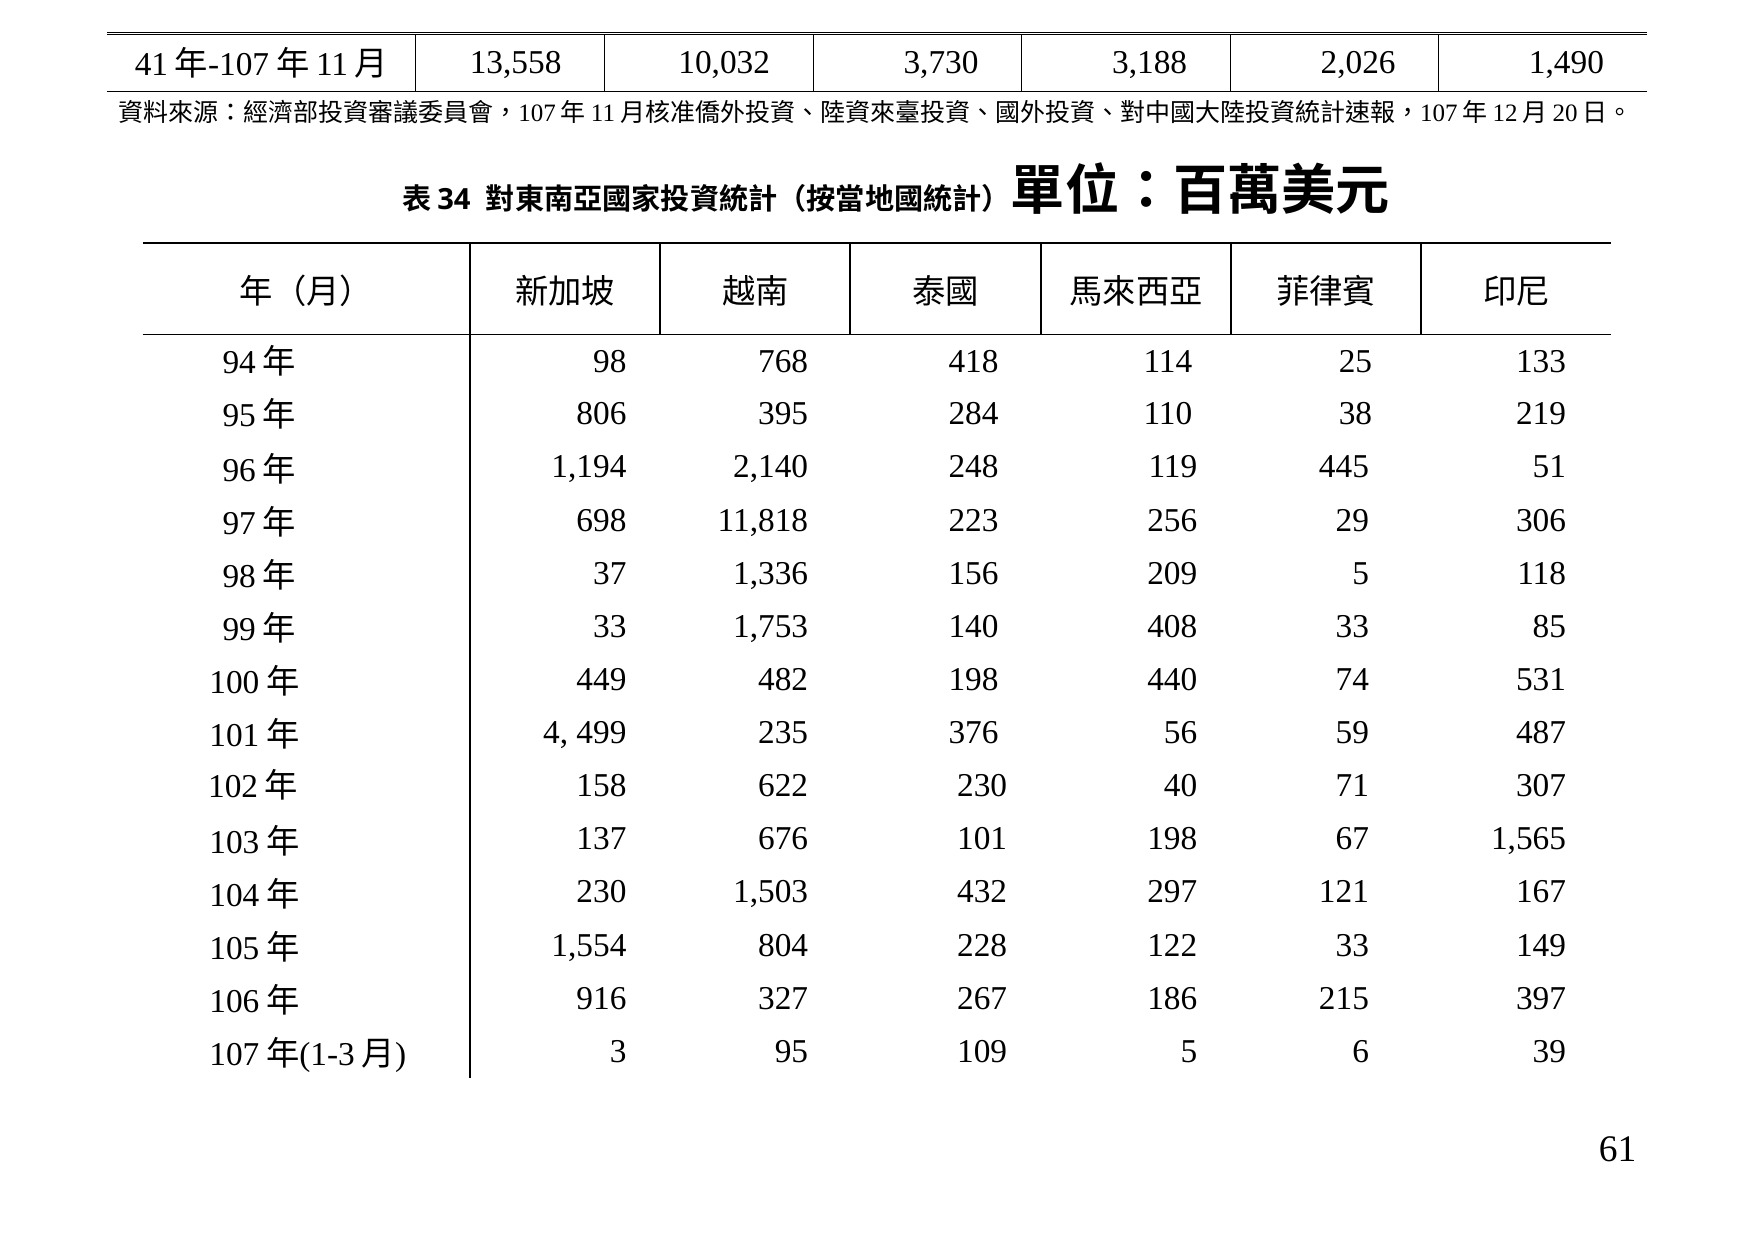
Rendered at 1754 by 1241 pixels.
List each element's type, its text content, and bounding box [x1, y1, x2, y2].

table_cell 13,558 [416, 35, 604, 91]
table_cell 440 [1041, 653, 1231, 706]
table_cell 167 [1421, 865, 1611, 918]
table_cell 10,032 [605, 35, 813, 91]
table_cell 4, 499 [471, 706, 660, 759]
table_cell 297 [1041, 865, 1231, 918]
table_cell 230 [471, 865, 660, 918]
table_header 年（月） [143, 244, 469, 334]
table_cell 29 [1231, 493, 1421, 546]
table_cell 114 [1041, 335, 1231, 387]
table_cell 95 [660, 1025, 850, 1078]
text 資料來源：經濟部投資審議委員會，107年11月核准僑外投資、陸資來臺投資、國外投資、對中國大陸投資統計速報，107年12月20日。 [118, 92, 1683, 129]
table_cell 5 [1231, 546, 1421, 599]
table_cell 804 [660, 918, 850, 971]
table_cell 102年 [143, 759, 469, 812]
table_cell 307 [1421, 759, 1611, 812]
table_cell 103年 [143, 812, 469, 865]
table_cell 94年 [143, 335, 469, 387]
table_cell 99年 [143, 600, 469, 653]
table_cell 33 [471, 600, 660, 653]
table_cell 395 [660, 387, 850, 440]
table_cell 100年 [143, 653, 469, 706]
table_cell 97年 [143, 493, 469, 546]
table_cell 256 [1041, 493, 1231, 546]
table_header 越南 [661, 244, 849, 334]
table_cell 85 [1421, 600, 1611, 653]
table_cell 418 [850, 335, 1041, 387]
table_cell 71 [1231, 759, 1421, 812]
table_cell 806 [471, 387, 660, 440]
table_cell 11,818 [660, 493, 850, 546]
table_cell 96年 [143, 440, 469, 493]
table_cell 158 [471, 759, 660, 812]
table_cell 95年 [143, 387, 469, 440]
table_cell 248 [850, 440, 1041, 493]
table_cell 397 [1421, 971, 1611, 1024]
table_header 泰國 [851, 244, 1040, 334]
table_cell 25 [1231, 335, 1421, 387]
table_cell 1,490 [1439, 35, 1647, 91]
table_cell 3 [471, 1025, 660, 1078]
table_cell 38 [1231, 387, 1421, 440]
table_cell 33 [1231, 918, 1421, 971]
table_cell 137 [471, 812, 660, 865]
table_cell 6 [1231, 1025, 1421, 1078]
table_cell 228 [850, 918, 1041, 971]
table_cell 768 [660, 335, 850, 387]
table_cell 186 [1041, 971, 1231, 1024]
table_cell 122 [1041, 918, 1231, 971]
table_cell 149 [1421, 918, 1611, 971]
table_cell 267 [850, 971, 1041, 1024]
table_cell 219 [1421, 387, 1611, 440]
table_cell 41年-107年11月 [107, 35, 415, 91]
table_cell 40 [1041, 759, 1231, 812]
table_cell 5 [1041, 1025, 1231, 1078]
table_cell 74 [1231, 653, 1421, 706]
table_cell 215 [1231, 971, 1421, 1024]
table_header 菲律賓 [1232, 244, 1420, 334]
table_cell 133 [1421, 335, 1611, 387]
table_cell 1,565 [1421, 812, 1611, 865]
table_cell 1,194 [471, 440, 660, 493]
table_cell 284 [850, 387, 1041, 440]
table_cell 121 [1231, 865, 1421, 918]
table_cell 622 [660, 759, 850, 812]
table_cell 109 [850, 1025, 1041, 1078]
table_cell 482 [660, 653, 850, 706]
table_cell 487 [1421, 706, 1611, 759]
table_cell 676 [660, 812, 850, 865]
table_cell 39 [1421, 1025, 1611, 1078]
table_cell 106年 [143, 971, 469, 1024]
table_cell 916 [471, 971, 660, 1024]
table_cell 531 [1421, 653, 1611, 706]
table_cell 98年 [143, 546, 469, 599]
table_cell 230 [850, 759, 1041, 812]
table_cell 1,336 [660, 546, 850, 599]
table_cell 198 [1041, 812, 1231, 865]
table_cell 33 [1231, 600, 1421, 653]
table_cell 107年(1-3月) [143, 1025, 469, 1078]
table_cell 198 [850, 653, 1041, 706]
table_cell 67 [1231, 812, 1421, 865]
table_cell 37 [471, 546, 660, 599]
table_cell 2,140 [660, 440, 850, 493]
table_header 印尼 [1422, 244, 1611, 334]
table_cell 104年 [143, 865, 469, 918]
table_cell 2,026 [1231, 35, 1438, 91]
table_cell 445 [1231, 440, 1421, 493]
table_header 馬來西亞 [1042, 244, 1230, 334]
table_cell 698 [471, 493, 660, 546]
table_cell 432 [850, 865, 1041, 918]
table_cell 101年 [143, 706, 469, 759]
table_cell 306 [1421, 493, 1611, 546]
table_cell 449 [471, 653, 660, 706]
table_cell 327 [660, 971, 850, 1024]
table_cell 119 [1041, 440, 1231, 493]
table_cell 110 [1041, 387, 1231, 440]
subtitle 表34 對東南亞國家投資統計（按當地國統計）單位：百萬美元 [118, 129, 1636, 242]
table_cell 1,554 [471, 918, 660, 971]
table_cell 376 [850, 706, 1041, 759]
table_cell 223 [850, 493, 1041, 546]
table_cell 408 [1041, 600, 1231, 653]
table_cell 105年 [143, 918, 469, 971]
table_cell 59 [1231, 706, 1421, 759]
table_cell 101 [850, 812, 1041, 865]
table_cell 118 [1421, 546, 1611, 599]
table_cell 98 [471, 335, 660, 387]
table_cell 3,730 [814, 35, 1021, 91]
table_cell 235 [660, 706, 850, 759]
table_cell 156 [850, 546, 1041, 599]
table_cell 56 [1041, 706, 1231, 759]
table_cell 140 [850, 600, 1041, 653]
table_cell 1,503 [660, 865, 850, 918]
table_header 新加坡 [471, 244, 659, 334]
table_cell 209 [1041, 546, 1231, 599]
table_cell 51 [1421, 440, 1611, 493]
table_cell 3,188 [1022, 35, 1230, 91]
table_cell 1,753 [660, 600, 850, 653]
